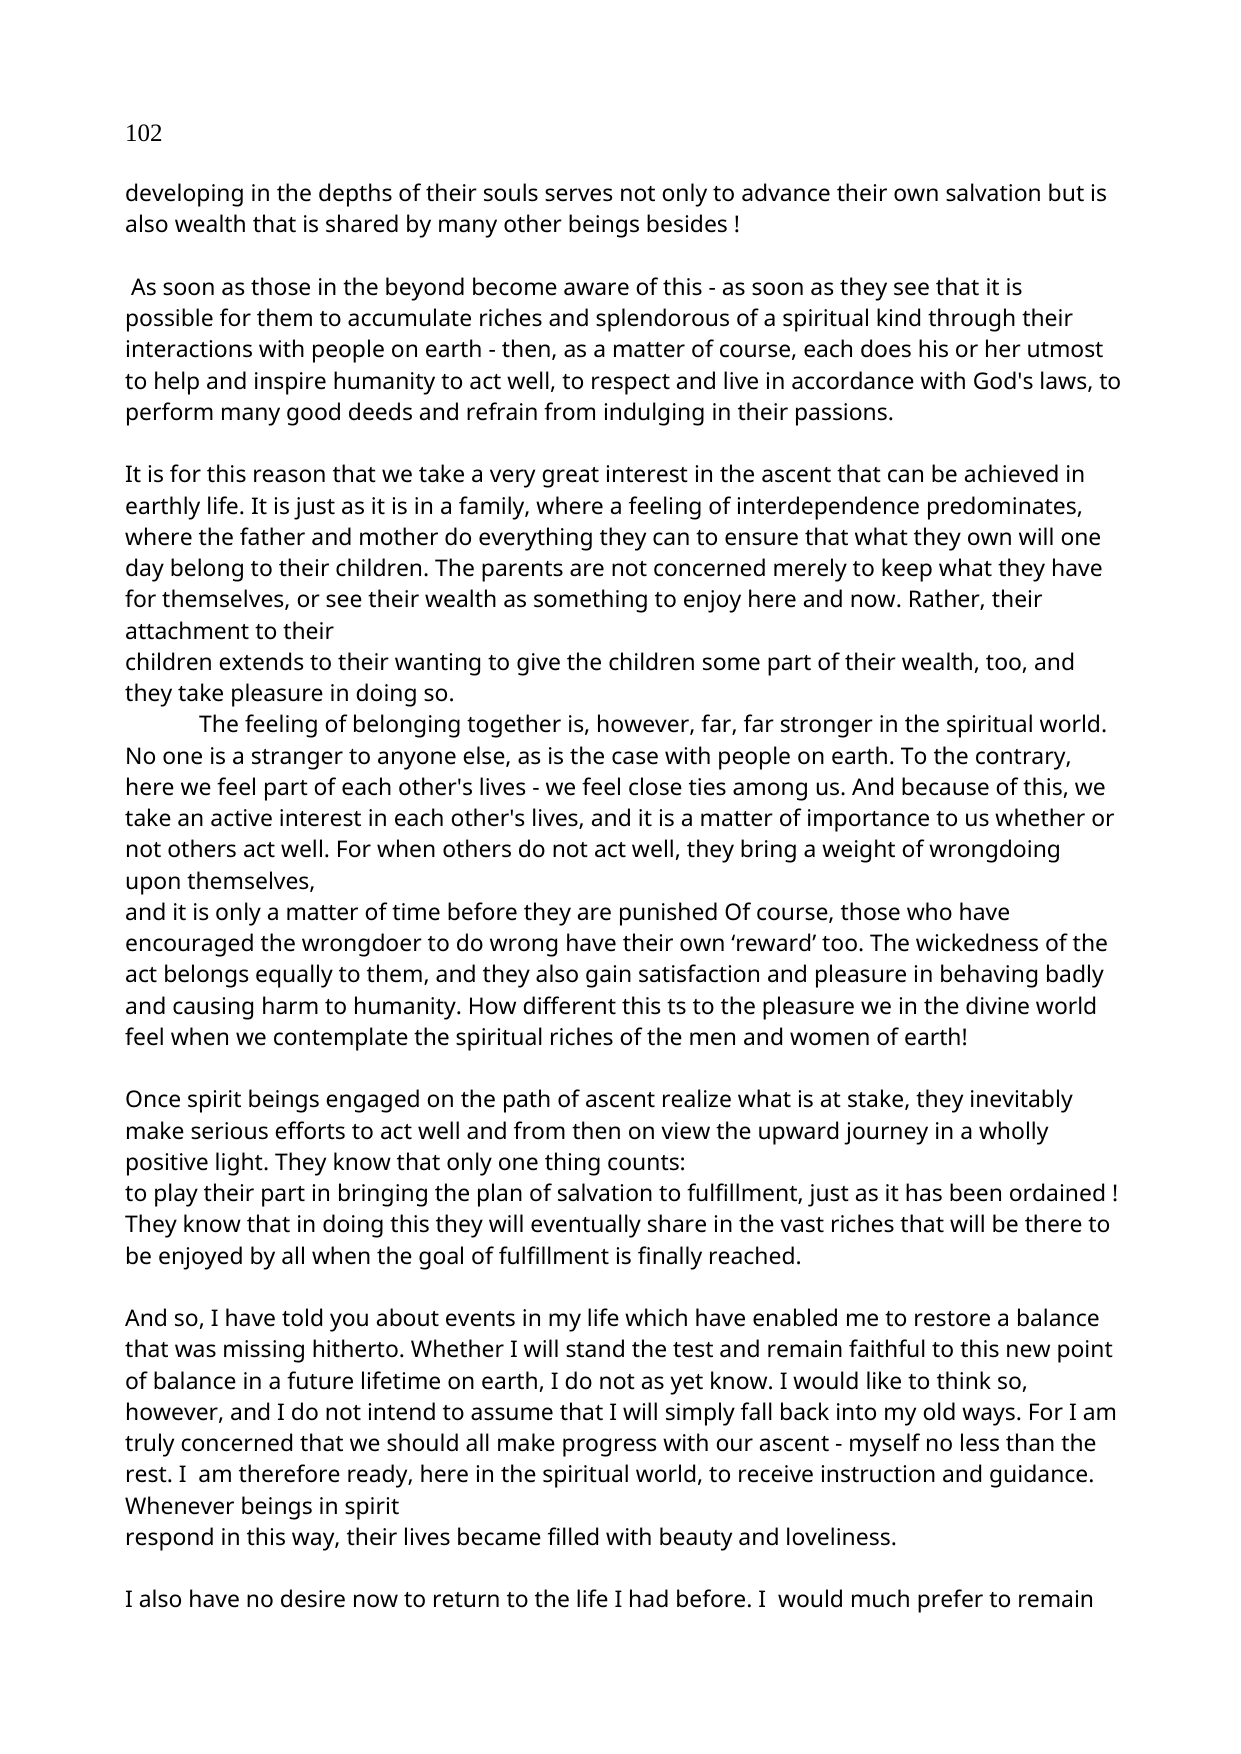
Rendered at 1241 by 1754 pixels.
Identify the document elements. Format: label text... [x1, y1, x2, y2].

text Once spirit beings engaged on the path of ascent realize what is at stake, they inevitably make serious efforts to act well and from then on view the upward journey in a wholly positive light. They know that only one thing counts: [125, 1083, 1123, 1177]
text And so, I have told you about events in my life which have enabled me to restore a balance that was missing hitherto. Whether I will stand the test and remain faithful to this new point of balance in a future lifetime on earth, I do not as yet know. I would like to think so, however, and I do not intend to assume that I will simply fall back into my old ways. For I am truly concerned that we should all make progress with our ascent - myself no less than the rest. I am therefore ready, here in the spiritual world, to receive instruction and guidance. Whenever beings in spirit [125, 1302, 1123, 1521]
text The feeling of belonging together is, however, far, far stronger in the spiritual world. No one is a stranger to anyone else, as is the case with people on earth. To the contrary, here we feel part of each other's lives - we feel close ties among us. And because of this, we take an active interest in each other's lives, and it is a matter of importance to us whether or not others act well. For when others do not act well, they bring a weight of wrongdoing upon themselves, [125, 708, 1123, 896]
text children extends to their wanting to give the children some part of their wealth, too, and they take pleasure in doing so. [125, 646, 1123, 708]
text respond in this way, their lives became filled with beauty and loveliness. [125, 1521, 1123, 1552]
text I also have no desire now to return to the life I had before. I would much prefer to remain [125, 1583, 1123, 1614]
text developing in the depths of their souls serves not only to advance their own salvation but is also wealth that is shared by many other beings besides ! [125, 177, 1123, 239]
text to play their part in bringing the plan of salvation to fulfillment, just as it has been ordained ! They know that in doing this they will eventually share in the vast riches that will be there to be enjoyed by all when the goal of fulfillment is finally reached. [125, 1177, 1123, 1271]
text possible for them to accumulate riches and splendorous of a spiritual kind through their interactions with people on earth - then, as a matter of course, each does his or her utmost to help and inspire humanity to act well, to respect and live in accordance with God's laws, to perform many good deeds and refrain from indulging in their passions. [125, 302, 1123, 427]
text It is for this reason that we take a very great interest in the ascent that can be achieved in earthly life. It is just as it is in a family, where a feeling of interdependence predominates, where the father and mother do everything they can to ensure that what they own will one day belong to their children. The parents are not concerned merely to keep what they have for themselves, or see their wealth as something to enjoy here and now. Rather, their attachment to their [125, 458, 1123, 646]
text and it is only a matter of time before they are punished Of course, those who have encouraged the wrongdoer to do wrong have their own ‘reward’ too. The wickedness of the act belongs equally to them, and they also gain satisfaction and pleasure in behaving badly and causing harm to humanity. How different this ts to the pleasure we in the divine world feel when we contemplate the spiritual riches of the men and women of earth! [125, 896, 1123, 1052]
text As soon as those in the beyond become aware of this - as soon as they see that it is [125, 271, 1123, 302]
